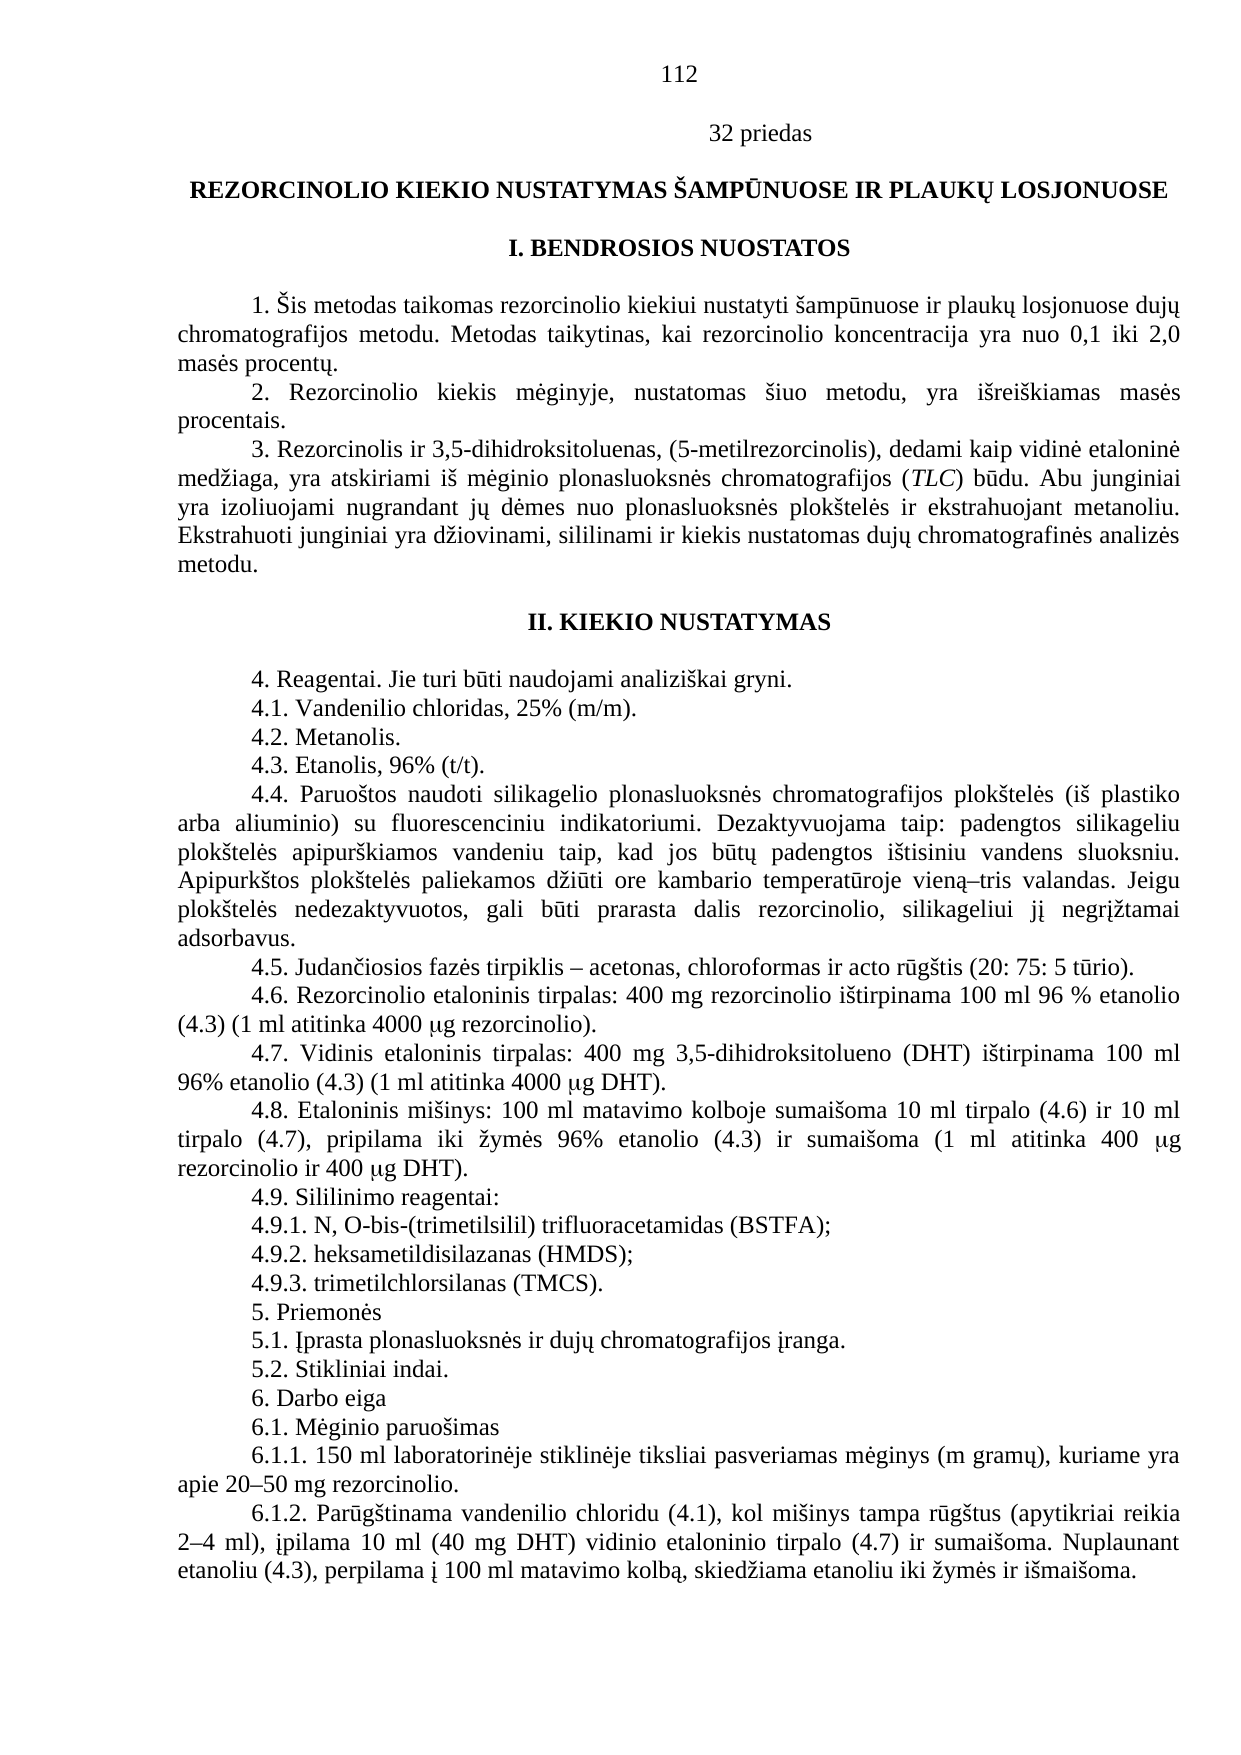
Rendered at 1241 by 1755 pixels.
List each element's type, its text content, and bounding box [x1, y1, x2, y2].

text 4.2. Metanolis. [177, 722, 1181, 751]
text 4.3. Etanolis, 96% (t/t). [177, 751, 1181, 779]
text 4.9.1. N, O-bis-(trimetilsilil) trifluoracetamidas (BSTFA); [177, 1211, 1181, 1239]
text 6. Darbo eiga [177, 1383, 1181, 1412]
text 4.6. Rezorcinolio etaloninis tirpalas: 400 mg rezorcinolio ištirpinama 100 ml 96 % etanolio (4.3) (1 ml atitinka 4000 g rezorcinolio). [177, 981, 1181, 1038]
text 4.4. Paruoštos naudoti silikagelio plonasluoksnės chromatografijos plokštelės (iš plastiko arba aliuminio) su fluorescenciniu indikatoriumi. Dezaktyvuojama taip: padengtos silikageliu plokštelės apipurškiamos vandeniu taip, kad jos būtų padengtos ištisiniu vandens sluoksniu. Apipurkštos plokštelės paliekamos džiūti ore kambario temperatūroje vieną–tris valandas. Jeigu plokštelės nedezaktyvuotos, gali būti prarasta dalis rezorcinolio, silikageliui jį negrįžtamai adsorbavus. [177, 779, 1181, 952]
text 32 priedas [177, 118, 1181, 147]
text 1. Šis metodas taikomas rezorcinolio kiekiui nustatyti šampūnuose ir plaukų losjonuose dujų chromatografijos metodu. Metodas taikytinas, kai rezorcinolio koncentracija yra nuo 0,1 iki 2,0 masės procentų. [177, 291, 1181, 377]
text 4.5. Judančiosios fazės tirpiklis – acetonas, chloroformas ir acto rūgštis (20: 75: 5 tūrio). [177, 952, 1181, 981]
text 6.1.1. 150 ml laboratorinėje stiklinėje tiksliai pasveriamas mėginys (m gramų), kuriame yra apie 20–50 mg rezorcinolio. [177, 1441, 1181, 1498]
text 4.7. Vidinis etaloninis tirpalas: 400 mg 3,5-dihidroksitolueno (DHT) ištirpinama 100 ml 96% etanolio (4.3) (1 ml atitinka 4000 g DHT). [177, 1038, 1181, 1096]
text I. bendrosios nuostatos [177, 233, 1181, 262]
text REZORCINOLIO KIEKIO NUSTATYMAS ŠAMPŪNUOSE IR PLAUKŲ LOSJONUOSE [177, 176, 1181, 204]
text 4.9.2. heksametildisilazanas (HMDS); [177, 1239, 1181, 1268]
text 4.8. Etaloninis mišinys: 100 ml matavimo kolboje sumaišoma 10 ml tirpalo (4.6) ir 10 ml tirpalo (4.7), pripilama iki žymės 96% etanolio (4.3) ir sumaišoma (1 ml atitinka 400 g rezorcinolio ir 400 g DHT). [177, 1096, 1181, 1182]
text 4.1. Vandenilio chloridas, 25% (m/m). [177, 693, 1181, 722]
text 4.9. Sililinimo reagentai: [177, 1182, 1181, 1211]
text 5.1. Įprasta plonasluoksnės ir dujų chromatografijos įranga. [177, 1326, 1181, 1354]
text 4.9.3. trimetilchlorsilanas (TMCS). [177, 1268, 1181, 1297]
text II. KIEKIO NUSTATYMAS [177, 607, 1181, 636]
text 3. Rezorcinolis ir 3,5-dihidroksitoluenas, (5-metilrezorcinolis), dedami kaip vidinė etaloninė medžiaga, yra atskiriami iš mėginio plonasluoksnės chromatografijos (TLC) būdu. Abu junginiai yra izoliuojami nugrandant jų dėmes nuo plonasluoksnės plokštelės ir ekstrahuojant metanoliu. Ekstrahuoti junginiai yra džiovinami, sililinami ir kiekis nustatomas dujų chromatografinės analizės metodu. [177, 434, 1181, 578]
text 4. Reagentai. Jie turi būti naudojami analiziškai gryni. [177, 664, 1181, 693]
text 6.1. Mėginio paruošimas [177, 1412, 1181, 1441]
text 2. Rezorcinolio kiekis mėginyje, nustatomas šiuo metodu, yra išreiškiamas masės procentais. [177, 377, 1181, 434]
text 5. Priemonės [177, 1297, 1181, 1326]
text 6.1.2. Parūgštinama vandenilio chloridu (4.1), kol mišinys tampa rūgštus (apytikriai reikia 2–4 ml), įpilama 10 ml (40 mg DHT) vidinio etaloninio tirpalo (4.7) ir sumaišoma. Nuplaunant etanoliu (4.3), perpilama į 100 ml matavimo kolbą, skiedžiama etanoliu iki žymės ir išmaišoma. [177, 1498, 1181, 1584]
text 5.2. Stikliniai indai. [177, 1354, 1181, 1383]
